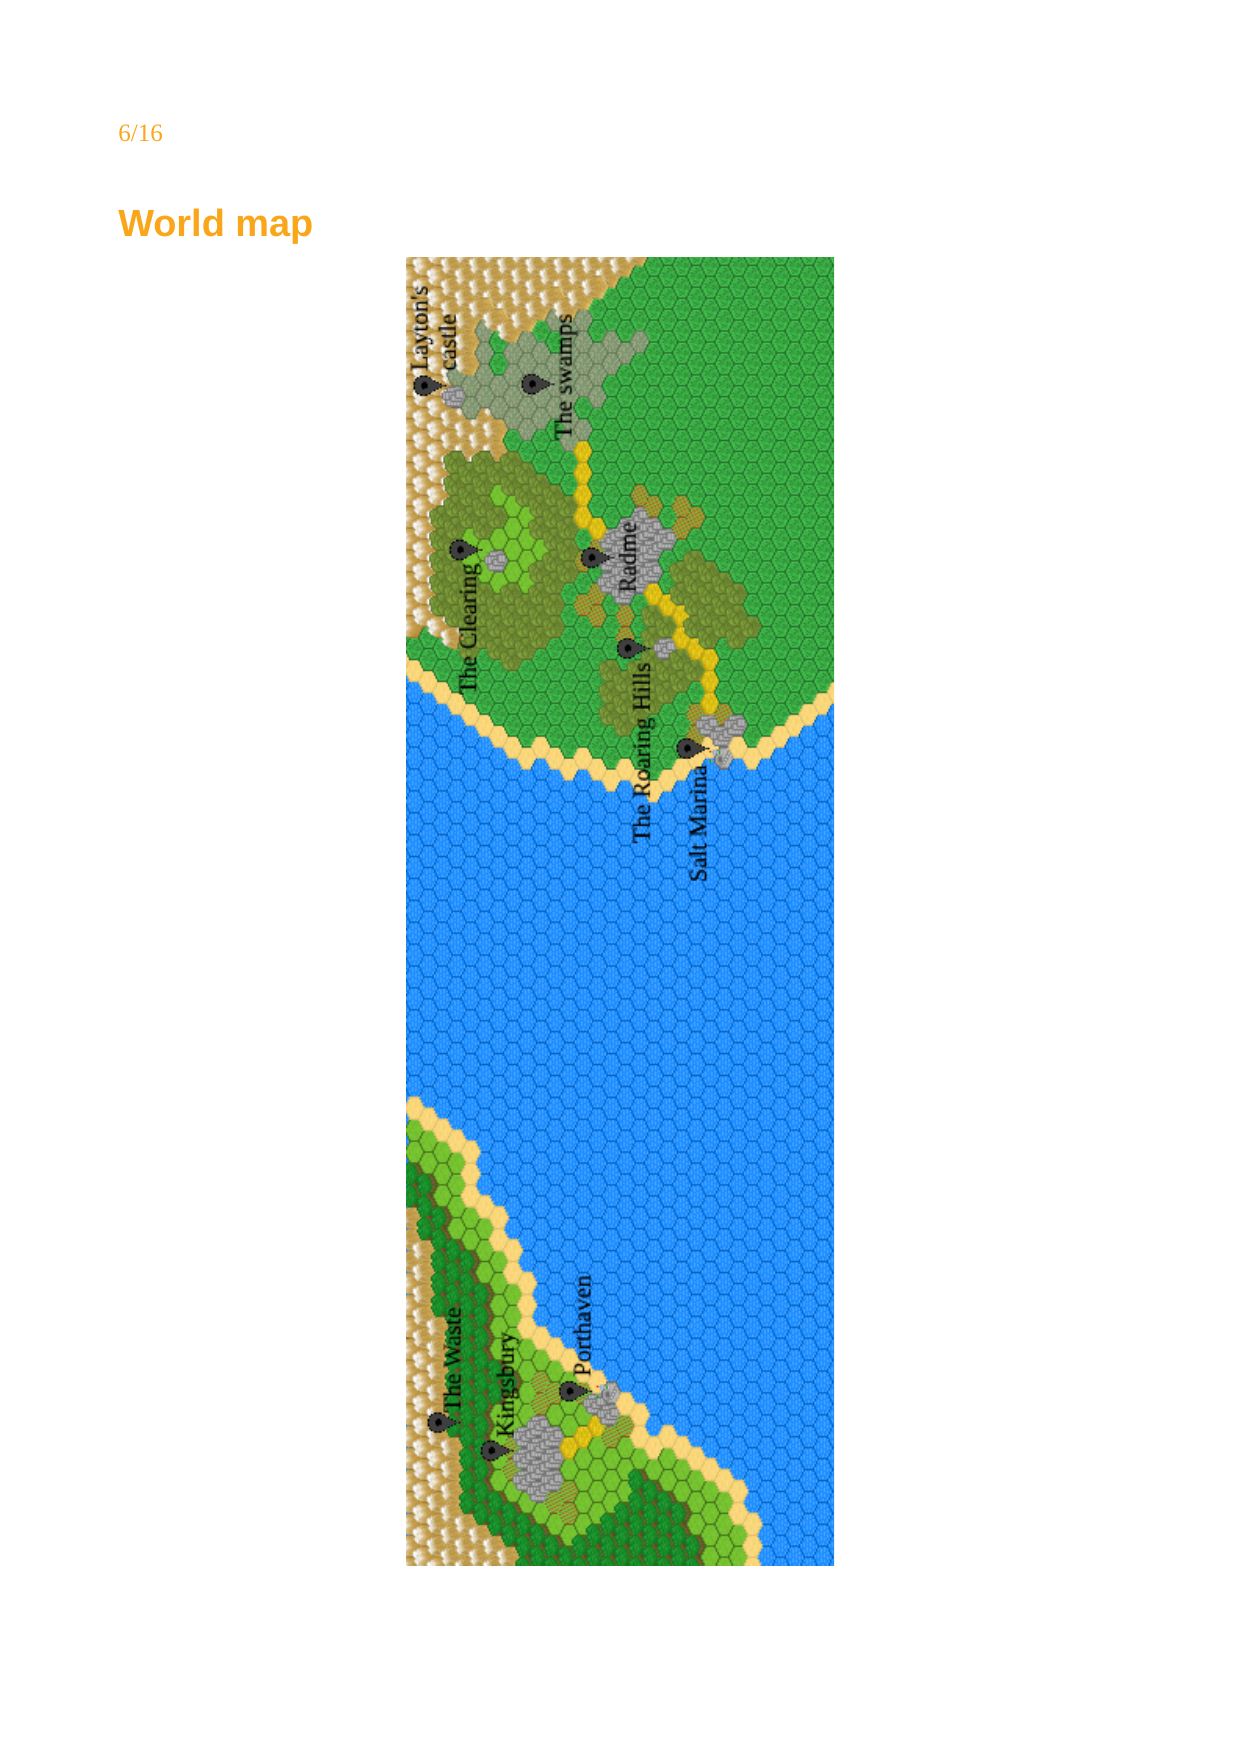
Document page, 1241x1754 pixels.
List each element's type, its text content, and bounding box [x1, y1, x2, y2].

subtitle World map [118, 201, 1122, 245]
picture [406, 257, 835, 1566]
